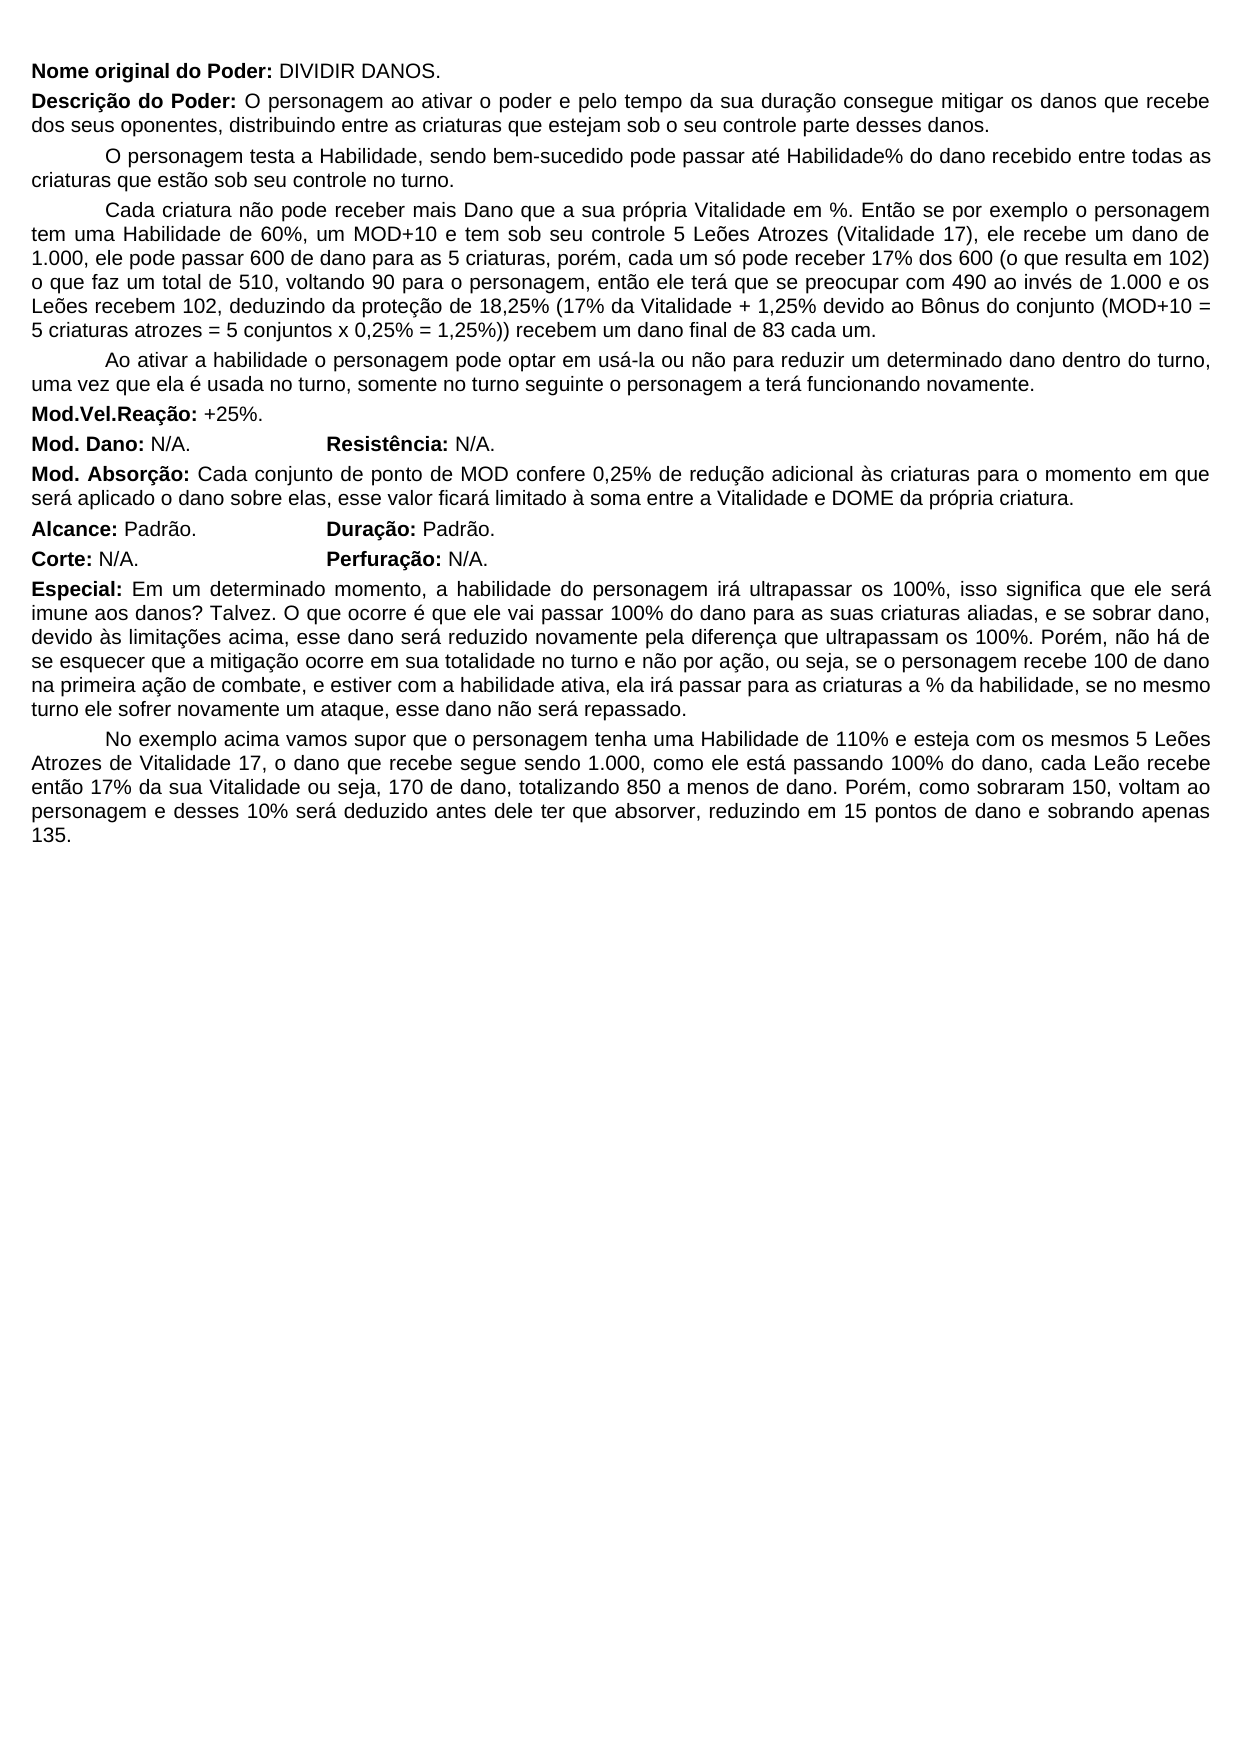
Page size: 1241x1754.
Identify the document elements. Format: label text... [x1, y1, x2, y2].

text Corte: N/A. Perfuração: N/A. [31, 547, 1212, 571]
text O personagem testa a Habilidade, sendo bem-sucedido pode passar até Habilidade% do dano recebido entre todas as criaturas que estão sob seu controle no turno. [31, 143, 1212, 191]
text Ao ativar a habilidade o personagem pode optar em usá-la ou não para reduzir um determinado dano dentro do turno, uma vez que ela é usada no turno, somente no turno seguinte o personagem a terá funcionando novamente. [31, 348, 1212, 396]
text Especial: Em um determinado momento, a habilidade do personagem irá ultrapassar os 100%, isso significa que ele será imune aos danos? Talvez. O que ocorre é que ele vai passar 100% do dano para as suas criaturas aliadas, e se sobrar dano, devido às limitações acima, esse dano será reduzido novamente pela diferença que ultrapassam os 100%. Porém, não há de se esquecer que a mitigação ocorre em sua totalidade no turno e não por ação, ou seja, se o personagem recebe 100 de dano na primeira ação de combate, e estiver com a habilidade ativa, ela irá passar para as criaturas a % da habilidade, se no mesmo turno ele sofrer novamente um ataque, esse dano não será repassado. [31, 577, 1212, 721]
text No exemplo acima vamos supor que o personagem tenha uma Habilidade de 110% e esteja com os mesmos 5 Leões Atrozes de Vitalidade 17, o dano que recebe segue sendo 1.000, como ele está passando 100% do dano, cada Leão recebe então 17% da sua Vitalidade ou seja, 170 de dano, totalizando 850 a menos de dano. Porém, como sobraram 150, voltam ao personagem e desses 10% será deduzido antes dele ter que absorver, reduzindo em 15 pontos de dano e sobrando apenas 135. [31, 727, 1212, 847]
text Mod.Vel.Reação: +25%. [31, 402, 1212, 426]
text Mod. Dano: N/A. Resistência: N/A. [31, 432, 1212, 456]
text Alcance: Padrão. Duração: Padrão. [31, 516, 1212, 540]
text Cada criatura não pode receber mais Dano que a sua própria Vitalidade em %. Então se por exemplo o personagem tem uma Habilidade de 60%, um MOD+10 e tem sob seu controle 5 Leões Atrozes (Vitalidade 17), ele recebe um dano de 1.000, ele pode passar 600 de dano para as 5 criaturas, porém, cada um só pode receber 17% dos 600 (o que resulta em 102) o que faz um total de 510, voltando 90 para o personagem, então ele terá que se preocupar com 490 ao invés de 1.000 e os Leões recebem 102, deduzindo da proteção de 18,25% (17% da Vitalidade + 1,25% devido ao Bônus do conjunto (MOD+10 = 5 criaturas atrozes = 5 conjuntos x 0,25% = 1,25%)) recebem um dano final de 83 cada um. [31, 198, 1212, 341]
text Mod. Absorção: Cada conjunto de ponto de MOD confere 0,25% de redução adicional às criaturas para o momento em que será aplicado o dano sobre elas, esse valor ficará limitado à soma entre a Vitalidade e DOME da própria criatura. [31, 462, 1212, 510]
text Descrição do Poder: O personagem ao ativar o poder e pelo tempo da sua duração consegue mitigar os danos que recebe dos seus oponentes, distribuindo entre as criaturas que estejam sob o seu controle parte desses danos. [31, 89, 1212, 137]
text Nome original do Poder: DIVIDIR DANOS. [31, 59, 1212, 83]
